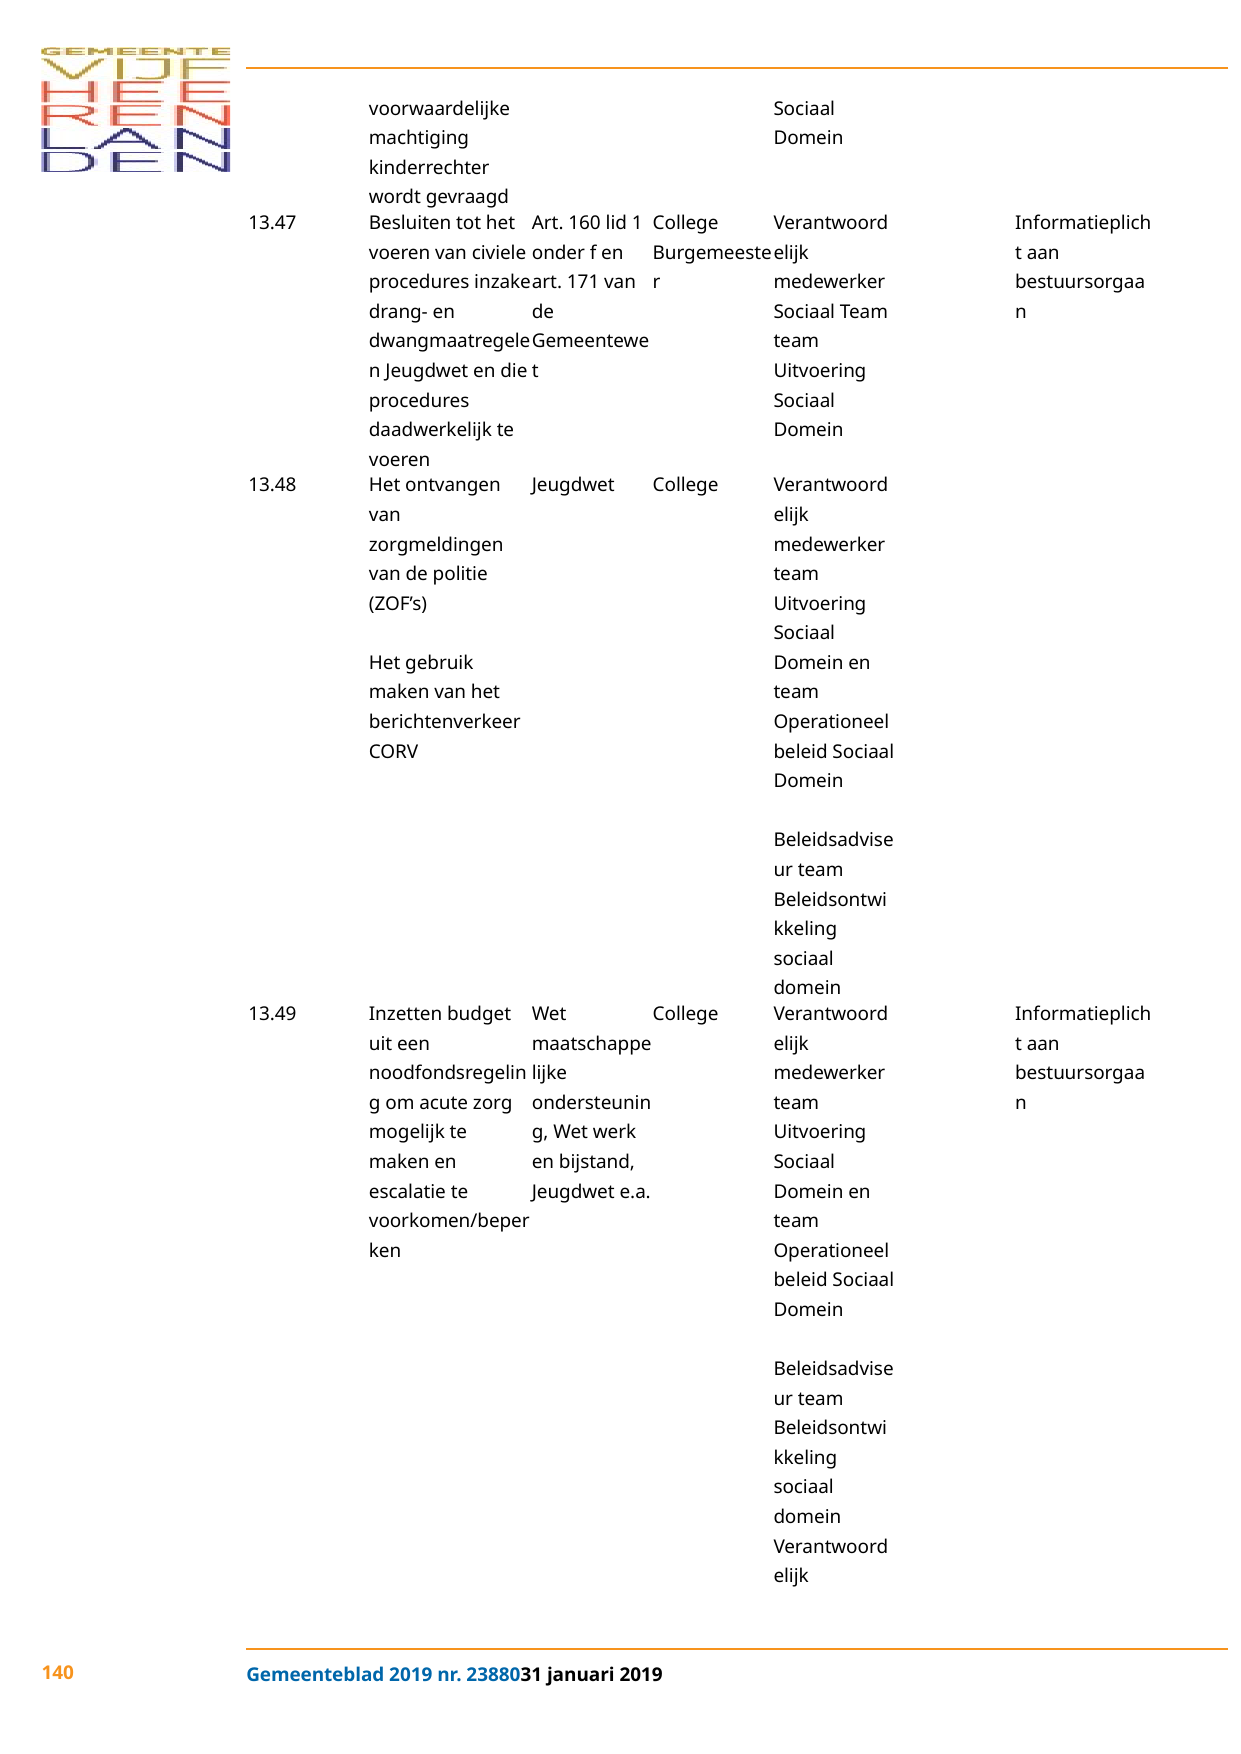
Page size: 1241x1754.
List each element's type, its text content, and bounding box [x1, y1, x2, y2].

table_cell College [653, 472, 773, 1000]
table_cell College Burgemeester [653, 209, 773, 472]
table_cell [894, 1000, 1015, 1588]
table_cell Verantwoordelijk medewerker Sociaal Team team Uitvoering Sociaal Domein [773, 209, 894, 472]
table_cell Sociaal Domein [773, 95, 894, 209]
table_cell [894, 472, 1015, 1000]
table_cell [248, 95, 369, 209]
table_cell [894, 95, 1015, 209]
table_cell Wet maatschappelijke ondersteuning, Wet werk en bijstand, Jeugdwet e.a. [532, 1000, 652, 1588]
table_cell Het ontvangen van zorgmeldingen van de politie (ZOF’s) Het gebruik maken van het berichtenverkeer CORV [369, 472, 532, 1000]
table_cell [532, 95, 652, 209]
table_cell Besluiten tot het voeren van civiele procedures inzake drang- en dwangmaatregelen Jeugdwet en die procedures daadwerkelijk te voeren [369, 209, 532, 472]
table_cell 13.47 [248, 209, 369, 472]
table_cell Informatieplicht aan bestuursorgaan [1015, 209, 1152, 472]
table_cell 13.48 [248, 472, 369, 1000]
table_cell 13.49 [248, 1000, 369, 1588]
table_cell Verantwoordelijk medewerker team Uitvoering Sociaal Domein en team Operationeel beleid Sociaal Domein Beleidsadviseur team Beleidsontwikkeling sociaal domein Verantwoordelijk [773, 1000, 894, 1588]
table_cell Verantwoordelijk medewerker team Uitvoering Sociaal Domein en team Operationeel beleid Sociaal Domein Beleidsadviseur team Beleidsontwikkeling sociaal domein [773, 472, 894, 1000]
table_cell voorwaardelijke machtiging kinderrechter wordt gevraagd [369, 95, 532, 209]
table_cell Informatieplicht aan bestuursorgaan [1015, 1000, 1152, 1588]
picture [41, 47, 231, 172]
table_cell [1015, 95, 1152, 209]
table_cell [653, 95, 773, 209]
table_cell [894, 209, 1015, 472]
table_cell [1015, 472, 1152, 1000]
table_cell Jeugdwet [532, 472, 652, 1000]
table_cell College [653, 1000, 773, 1588]
table_cell Art. 160 lid 1 onder f en art. 171 van de Gemeentewet [532, 209, 652, 472]
table_cell Inzetten budget uit een noodfondsregeling om acute zorg mogelijk te maken en escalatie te voorkomen/beperken [369, 1000, 532, 1588]
